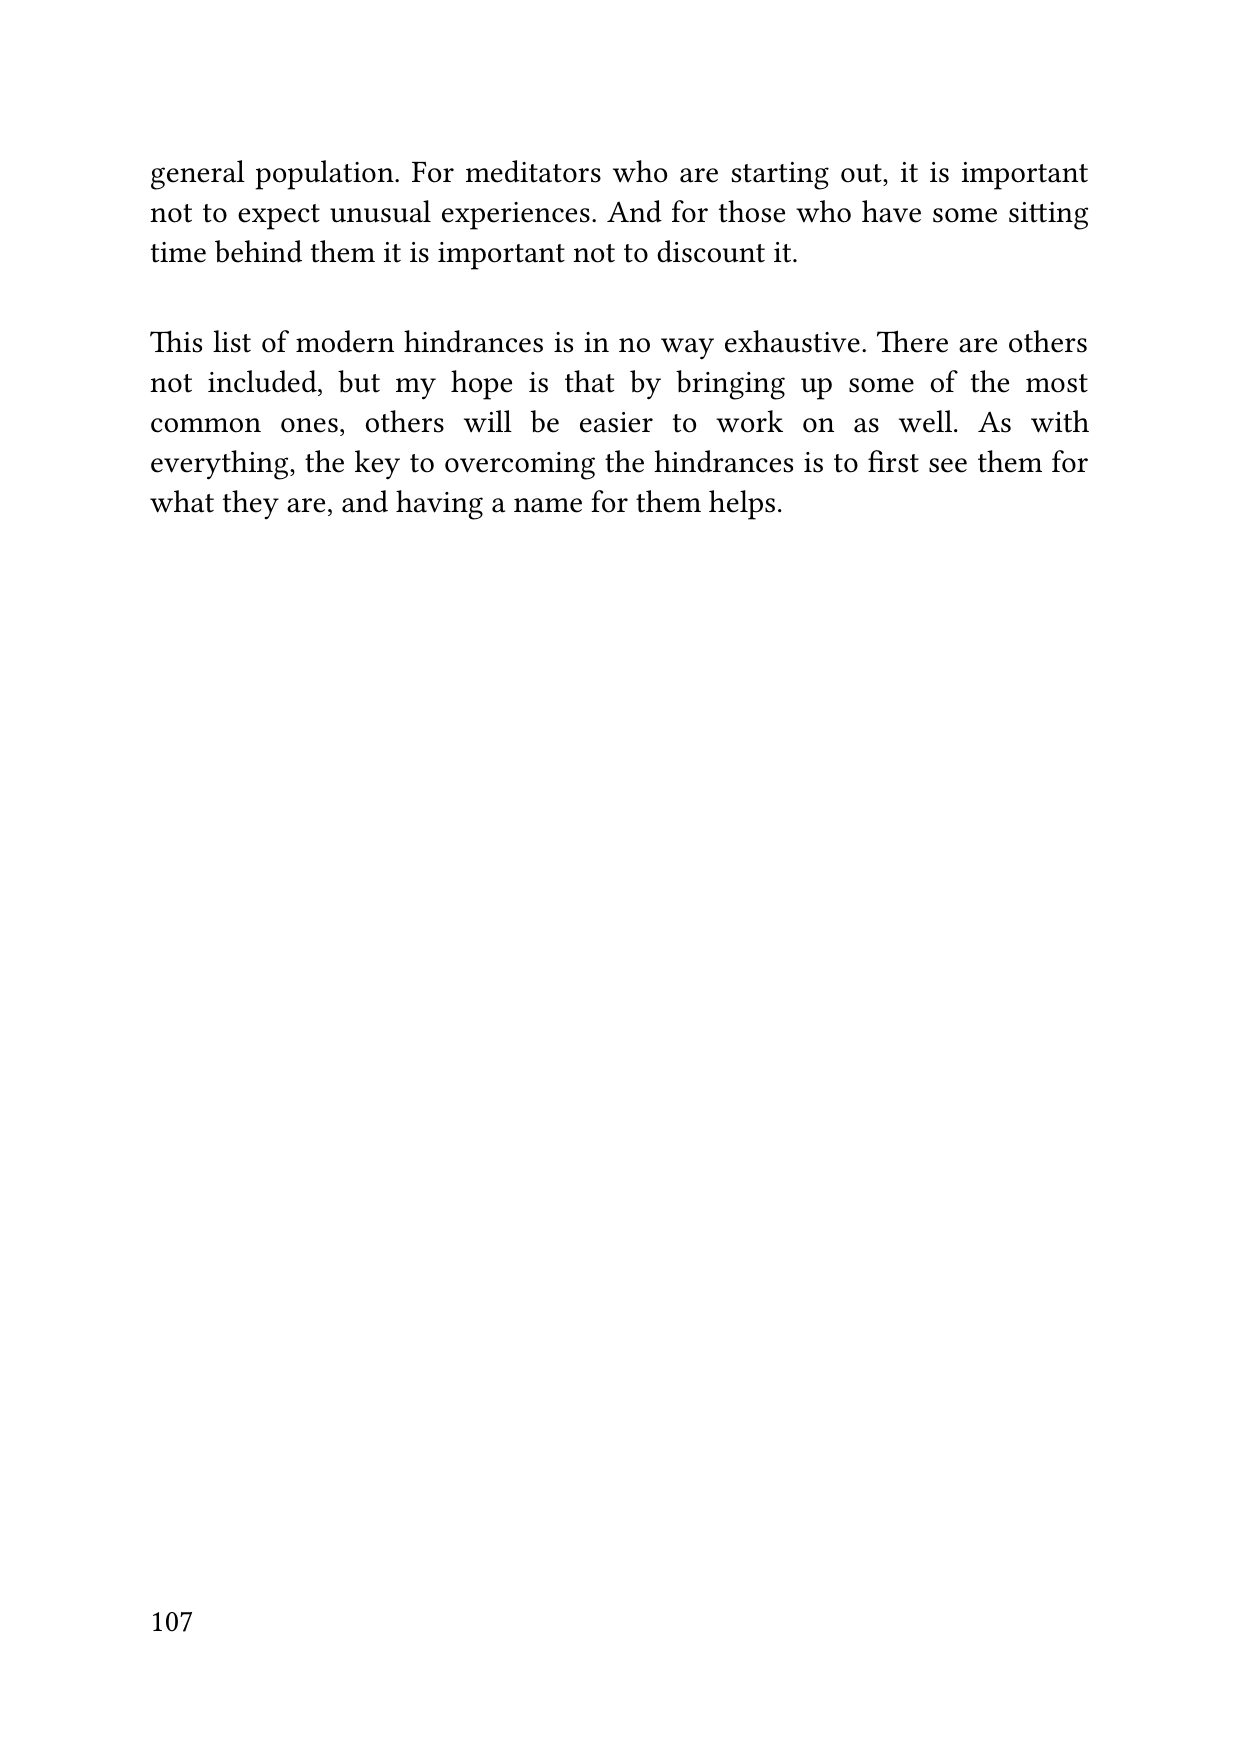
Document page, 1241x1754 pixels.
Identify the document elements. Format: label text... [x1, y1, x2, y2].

text general population. For meditators who are starting out, it is important not to expect unusual experiences. And for those who have some sitting time behind them it is important not to discount it. [150, 150, 1090, 270]
text This list of modern hindrances is in no way exhaustive. There are others not included, but my hope is that by bringing up some of the most common ones, others will be easier to work on as well. As with everything, the key to overcoming the hindrances is to first see them for what they are, and having a name for them helps. [150, 320, 1090, 520]
